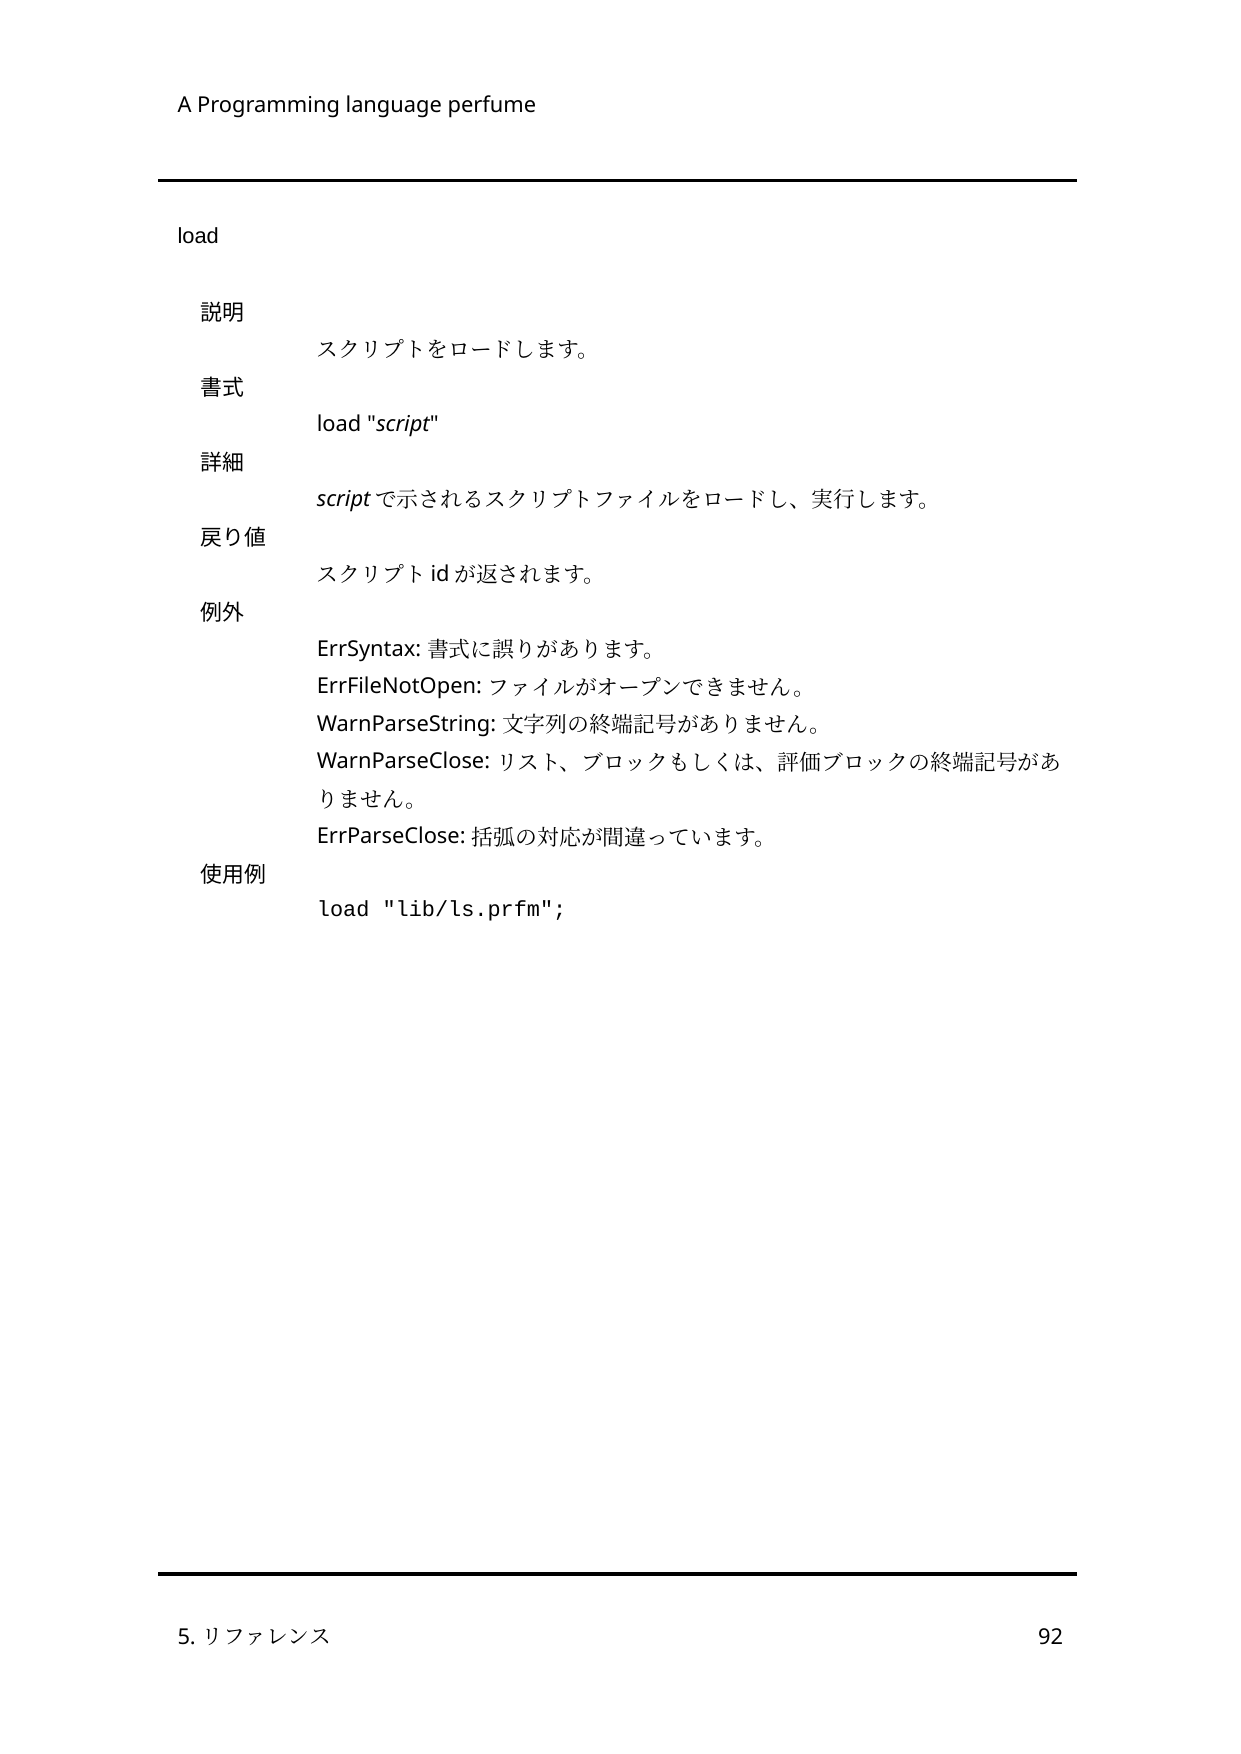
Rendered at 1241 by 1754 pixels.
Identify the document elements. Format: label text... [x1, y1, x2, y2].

table_cell 書式 [200, 367, 317, 442]
table_cell 使用例 [200, 854, 317, 929]
table_header 説明 [200, 292, 317, 367]
table_cell 詳細 [200, 442, 317, 517]
table_cell load "script" [317, 367, 1063, 442]
table_cell 戻り値 [200, 517, 317, 592]
table_header スクリプトをロードします。 [317, 292, 1063, 367]
table_cell スクリプトidが返されます。 [317, 517, 1063, 592]
table_cell 例外 [200, 592, 317, 854]
table_cell load "lib/ls.prfm"; [317, 854, 1063, 929]
table_cell ErrSyntax: 書式に誤りがあります。 ErrFileNotOpen: ファイルがオープンできません。 WarnParseString: 文字列の終端記号がありません。 WarnParseClose: リスト、ブロックもしくは、評価ブロックの終端記号がありません。 ErrParseClose: 括弧の対応が間違っています。 [317, 592, 1063, 854]
table_cell scriptで示されるスクリプトファイルをロードし、実行します。 [317, 442, 1063, 517]
subtitle load [177, 217, 1063, 254]
